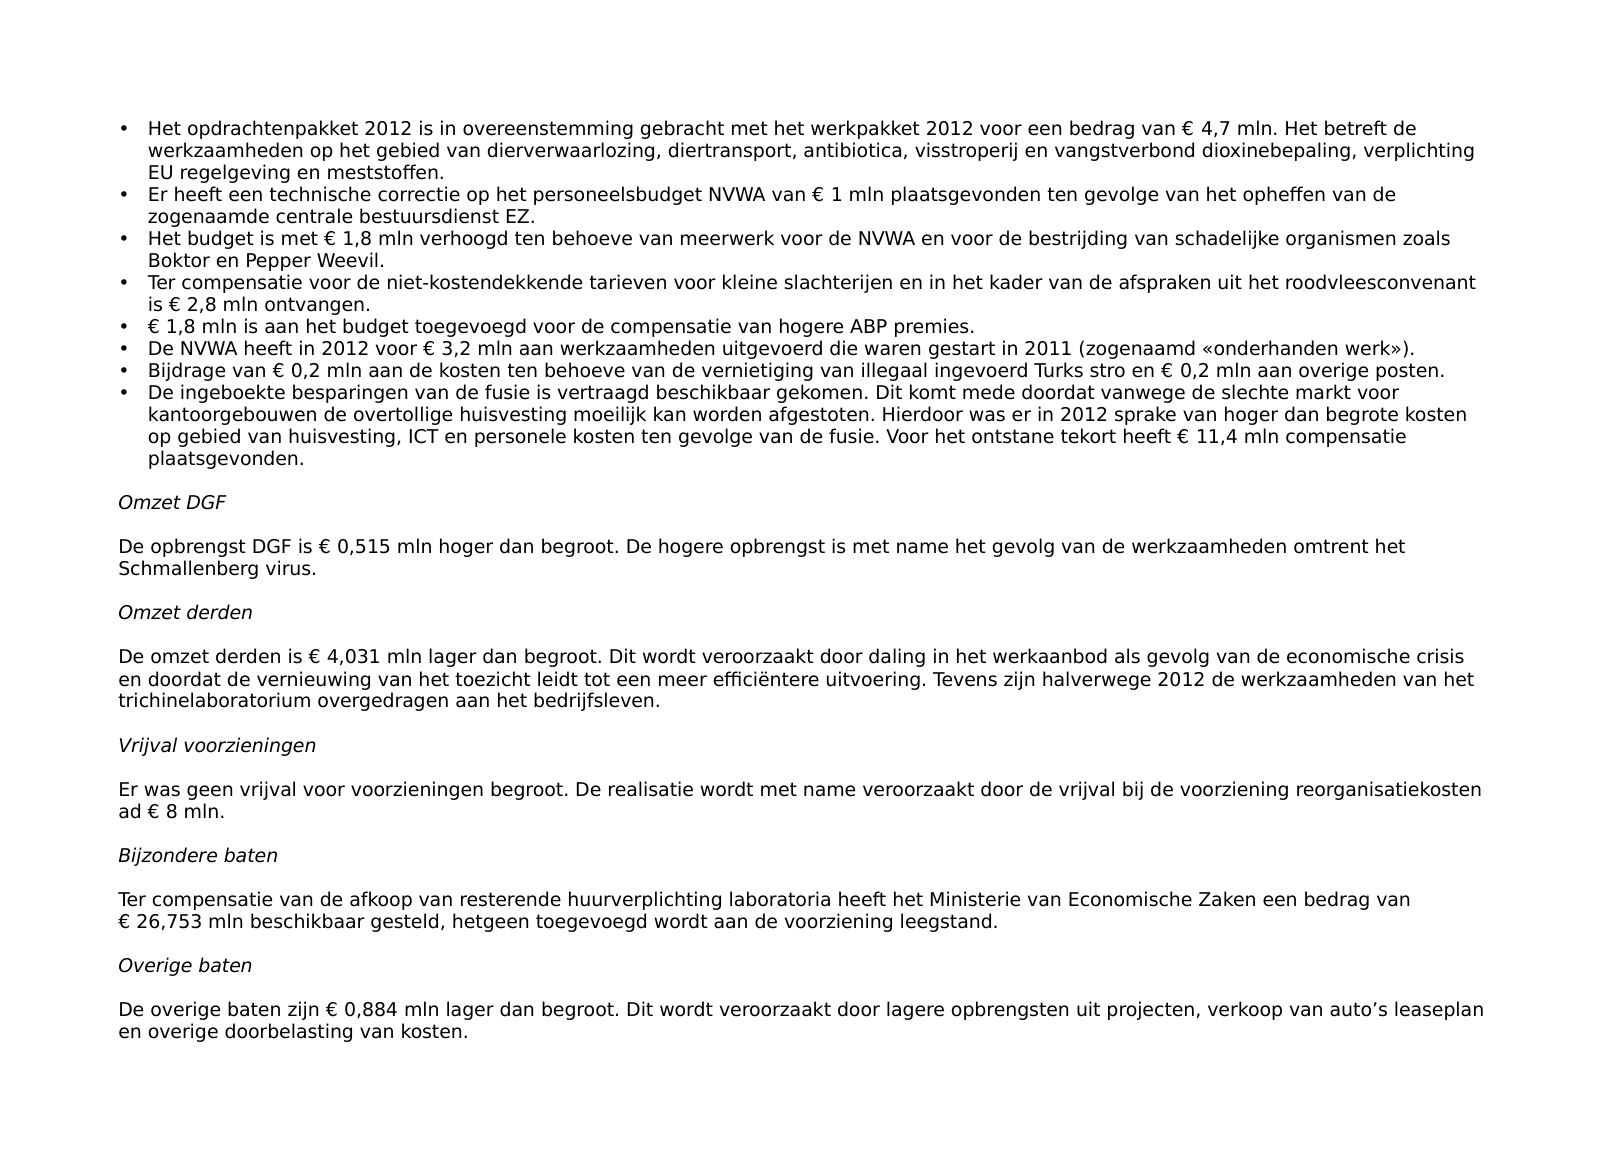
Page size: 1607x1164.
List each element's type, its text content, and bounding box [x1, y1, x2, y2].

text Er was geen vrijval voor voorzieningen begroot. De realisatie wordt met name veroorzaakt door de vrijval bij de voorziening reorganisatiekosten ad € 8 mln. [118, 779, 1488, 823]
text • Bijdrage van € 0,2 mln aan de kosten ten behoeve van de vernietiging van illegaal ingevoerd Turks stro en € 0,2 mln aan overige posten. [118, 360, 1488, 382]
text • Het opdrachtenpakket 2012 is in overeenstemming gebracht met het werkpakket 2012 voor een bedrag van € 4,7 mln. Het betreft de werkzaamheden op het gebied van dierverwaarlozing, diertransport, antibiotica, visstroperij en vangstverbond dioxinebepaling, verplichting EU regelgeving en meststoffen. [118, 118, 1488, 184]
text • € 1,8 mln is aan het budget toegevoegd voor de compensatie van hogere ABP premies. [118, 316, 1488, 338]
subtitle Omzet derden [118, 602, 1488, 624]
text • Ter compensatie voor de niet-kostendekkende tarieven voor kleine slachterijen en in het kader van de afspraken uit het roodvleesconvenant is € 2,8 mln ontvangen. [118, 272, 1488, 316]
text De opbrengst DGF is € 0,515 mln hoger dan begroot. De hogere opbrengst is met name het gevolg van de werkzaamheden omtrent het Schmallenberg virus. [118, 536, 1488, 580]
text Ter compensatie van de afkoop van resterende huurverplichting laboratoria heeft het Ministerie van Economische Zaken een bedrag van € 26,753 mln beschikbaar gesteld, hetgeen toegevoegd wordt aan de voorziening leegstand. [118, 889, 1488, 933]
text • De ingeboekte besparingen van de fusie is vertraagd beschikbaar gekomen. Dit komt mede doordat vanwege de slechte markt voor kantoorgebouwen de overtollige huisvesting moeilijk kan worden afgestoten. Hierdoor was er in 2012 sprake van hoger dan begrote kosten op gebied van huisvesting, ICT en personele kosten ten gevolge van de fusie. Voor het ontstane tekort heeft € 11,4 mln compensatie plaatsgevonden. [118, 382, 1488, 470]
text De overige baten zijn € 0,884 mln lager dan begroot. Dit wordt veroorzaakt door lagere opbrengsten uit projecten, verkoop van auto’s leaseplan en overige doorbelasting van kosten. [118, 999, 1488, 1043]
text • Er heeft een technische correctie op het personeelsbudget NVWA van € 1 mln plaatsgevonden ten gevolge van het opheffen van de zogenaamde centrale bestuursdienst EZ. [118, 184, 1488, 228]
subtitle Overige baten [118, 955, 1488, 977]
text • Het budget is met € 1,8 mln verhoogd ten behoeve van meerwerk voor de NVWA en voor de bestrijding van schadelijke organismen zoals Boktor en Pepper Weevil. [118, 228, 1488, 272]
text De omzet derden is € 4,031 mln lager dan begroot. Dit wordt veroorzaakt door daling in het werkaanbod als gevolg van de economische crisis en doordat de vernieuwing van het toezicht leidt tot een meer efficiëntere uitvoering. Tevens zijn halverwege 2012 de werkzaamheden van het trichinelaboratorium overgedragen aan het bedrijfsleven. [118, 646, 1488, 712]
subtitle Vrijval voorzieningen [118, 734, 1488, 757]
subtitle Bijzondere baten [118, 845, 1488, 867]
text • De NVWA heeft in 2012 voor € 3,2 mln aan werkzaamheden uitgevoerd die waren gestart in 2011 (zogenaamd «onderhanden werk»). [118, 338, 1488, 360]
subtitle Omzet DGF [118, 492, 1488, 514]
